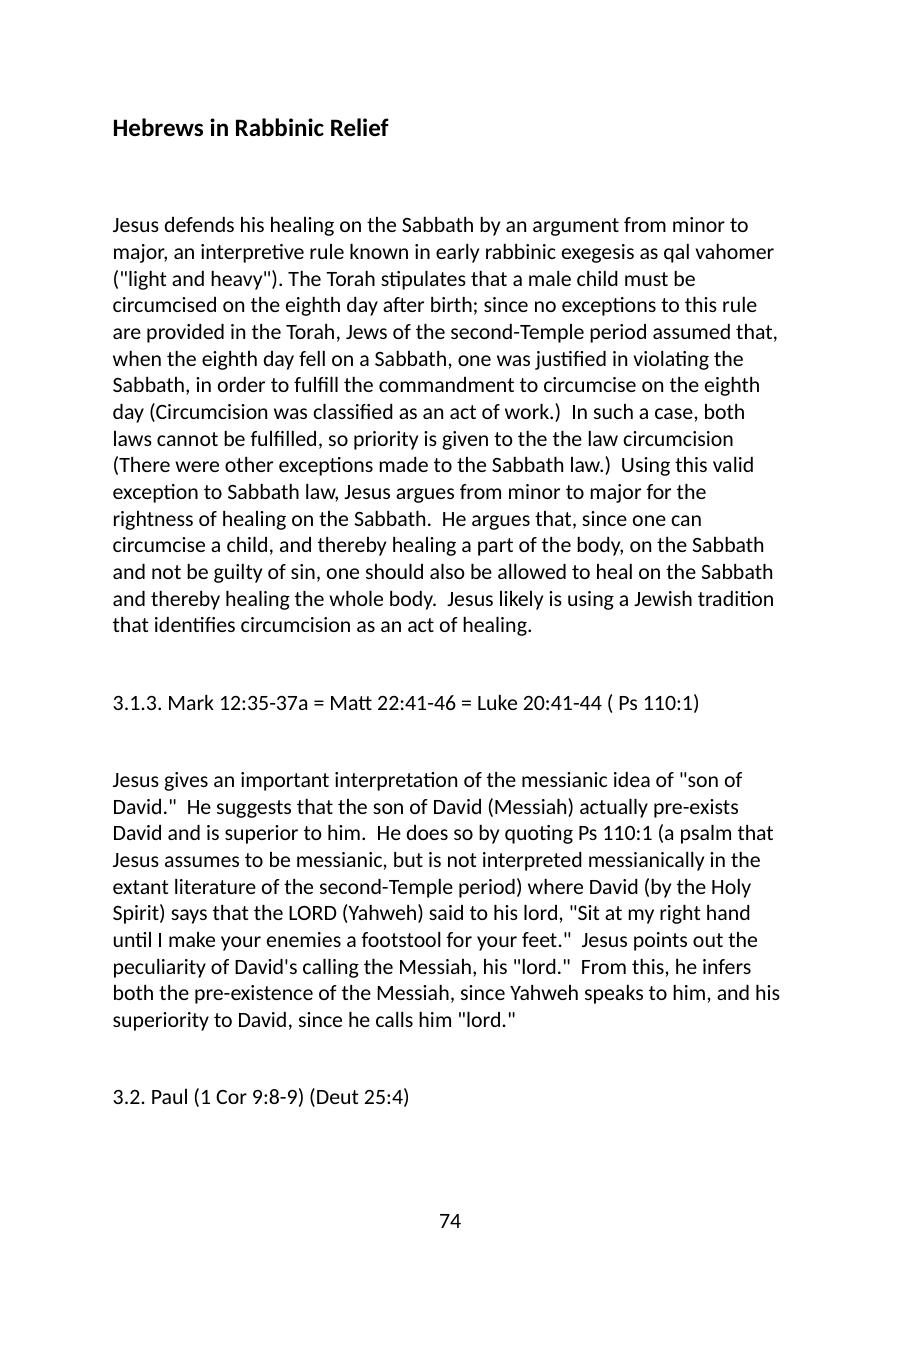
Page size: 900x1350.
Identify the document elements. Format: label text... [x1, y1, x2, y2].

text 3.2. Paul (1 Cor 9:8-9) (Deut 25:4) [112, 1083, 787, 1110]
text 3.1.3. Mark 12:35-37a = Matt 22:41-46 = Luke 20:41-44 ( Ps 110:1) [112, 689, 787, 716]
text Jesus gives an important interpretation of the messianic idea of "son of David." He suggests that the son of David (Messiah) actually pre-exists David and is superior to him. He does so by quoting Ps 110:1 (a psalm that Jesus assumes to be messianic, but is not interpreted messianically in the extant literature of the second-Temple period) where David (by the Holy Spirit) says that the LORD (Yahweh) said to his lord, "Sit at my right hand until I make your enemies a footstool for your feet." Jesus points out the peculiarity of David's calling the Messiah, his "lord." From this, he infers both the pre-existence of the Messiah, since Yahweh speaks to him, and his superiority to David, since he calls him "lord." [112, 766, 787, 1033]
text Jesus defends his healing on the Sabbath by an argument from minor to major, an interpretive rule known in early rabbinic exegesis as qal vahomer ("light and heavy"). The Torah stipulates that a male child must be circumcised on the eighth day after birth; since no exceptions to this rule are provided in the Torah, Jews of the second-Temple period assumed that, when the eighth day fell on a Sabbath, one was justified in violating the Sabbath, in order to fulfill the commandment to circumcise on the eighth day (Circumcision was classified as an act of work.) In such a case, both laws cannot be fulfilled, so priority is given to the the law circumcision (There were other exceptions made to the Sabbath law.) Using this valid exception to Sabbath law, Jesus argues from minor to major for the rightness of healing on the Sabbath. He argues that, since one can circumcise a child, and thereby healing a part of the body, on the Sabbath and not be guilty of sin, one should also be allowed to heal on the Sabbath and thereby healing the whole body. Jesus likely is using a Jewish tradition that identifies circumcision as an act of healing. [112, 212, 787, 638]
